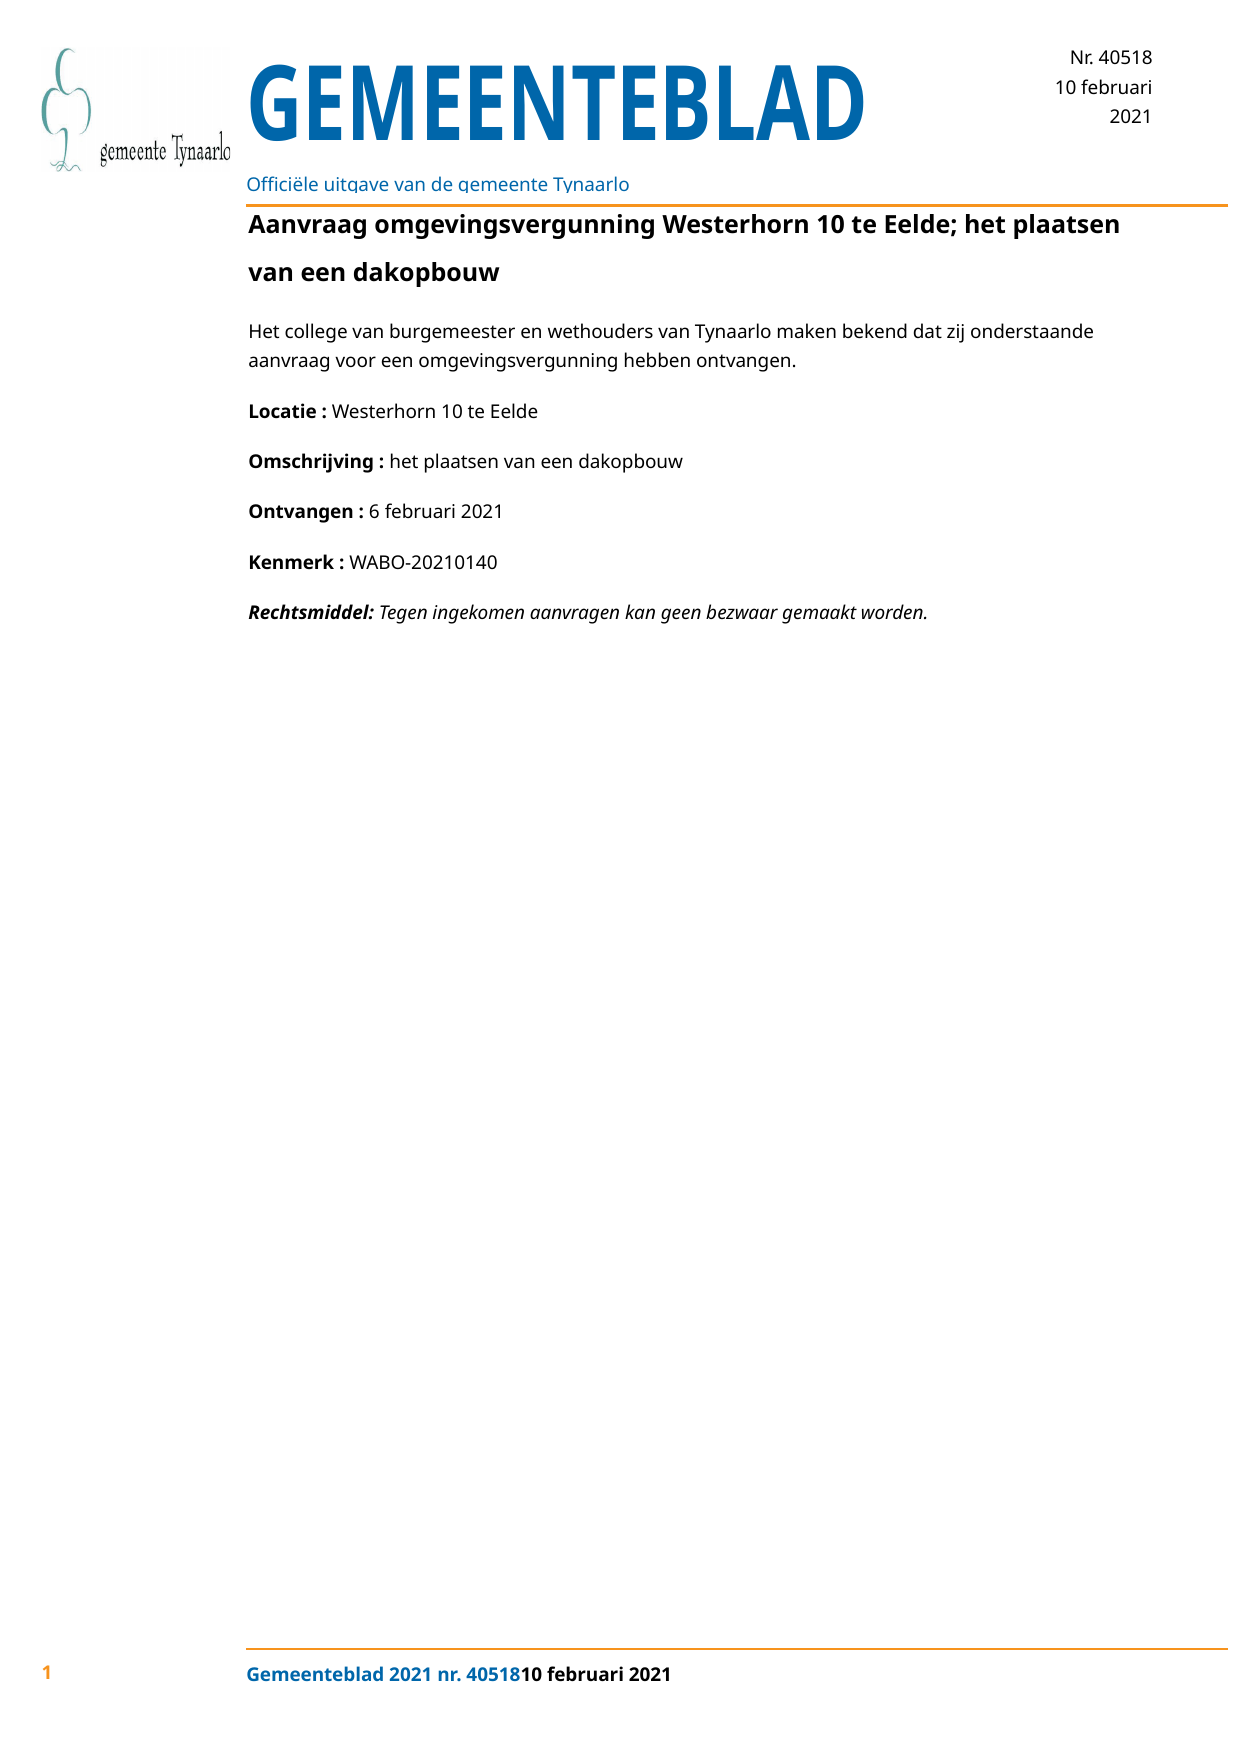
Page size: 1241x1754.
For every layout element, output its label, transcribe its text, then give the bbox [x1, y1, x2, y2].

text Locatie : Westerhorn 10 te Eelde [248, 398, 1152, 424]
text Aanvraag omgevingsvergunning Westerhorn 10 te Eelde; het plaatsen van een dakopbouw [248, 207, 1152, 288]
text Kenmerk : WABO-20210140 [248, 549, 1152, 575]
picture [41, 47, 231, 172]
text Het college van burgemeester en wethouders van Tynaarlo maken bekend dat zij onderstaande aanvraag voor een omgevingsvergunning hebben ontvangen. [248, 318, 1152, 373]
text Omschrijving : het plaatsen van een dakopbouw [248, 448, 1152, 474]
text Rechtsmiddel: Tegen ingekomen aanvragen kan geen bezwaar gemaakt worden. [248, 599, 1152, 625]
text Ontvangen : 6 februari 2021 [248, 499, 1152, 524]
